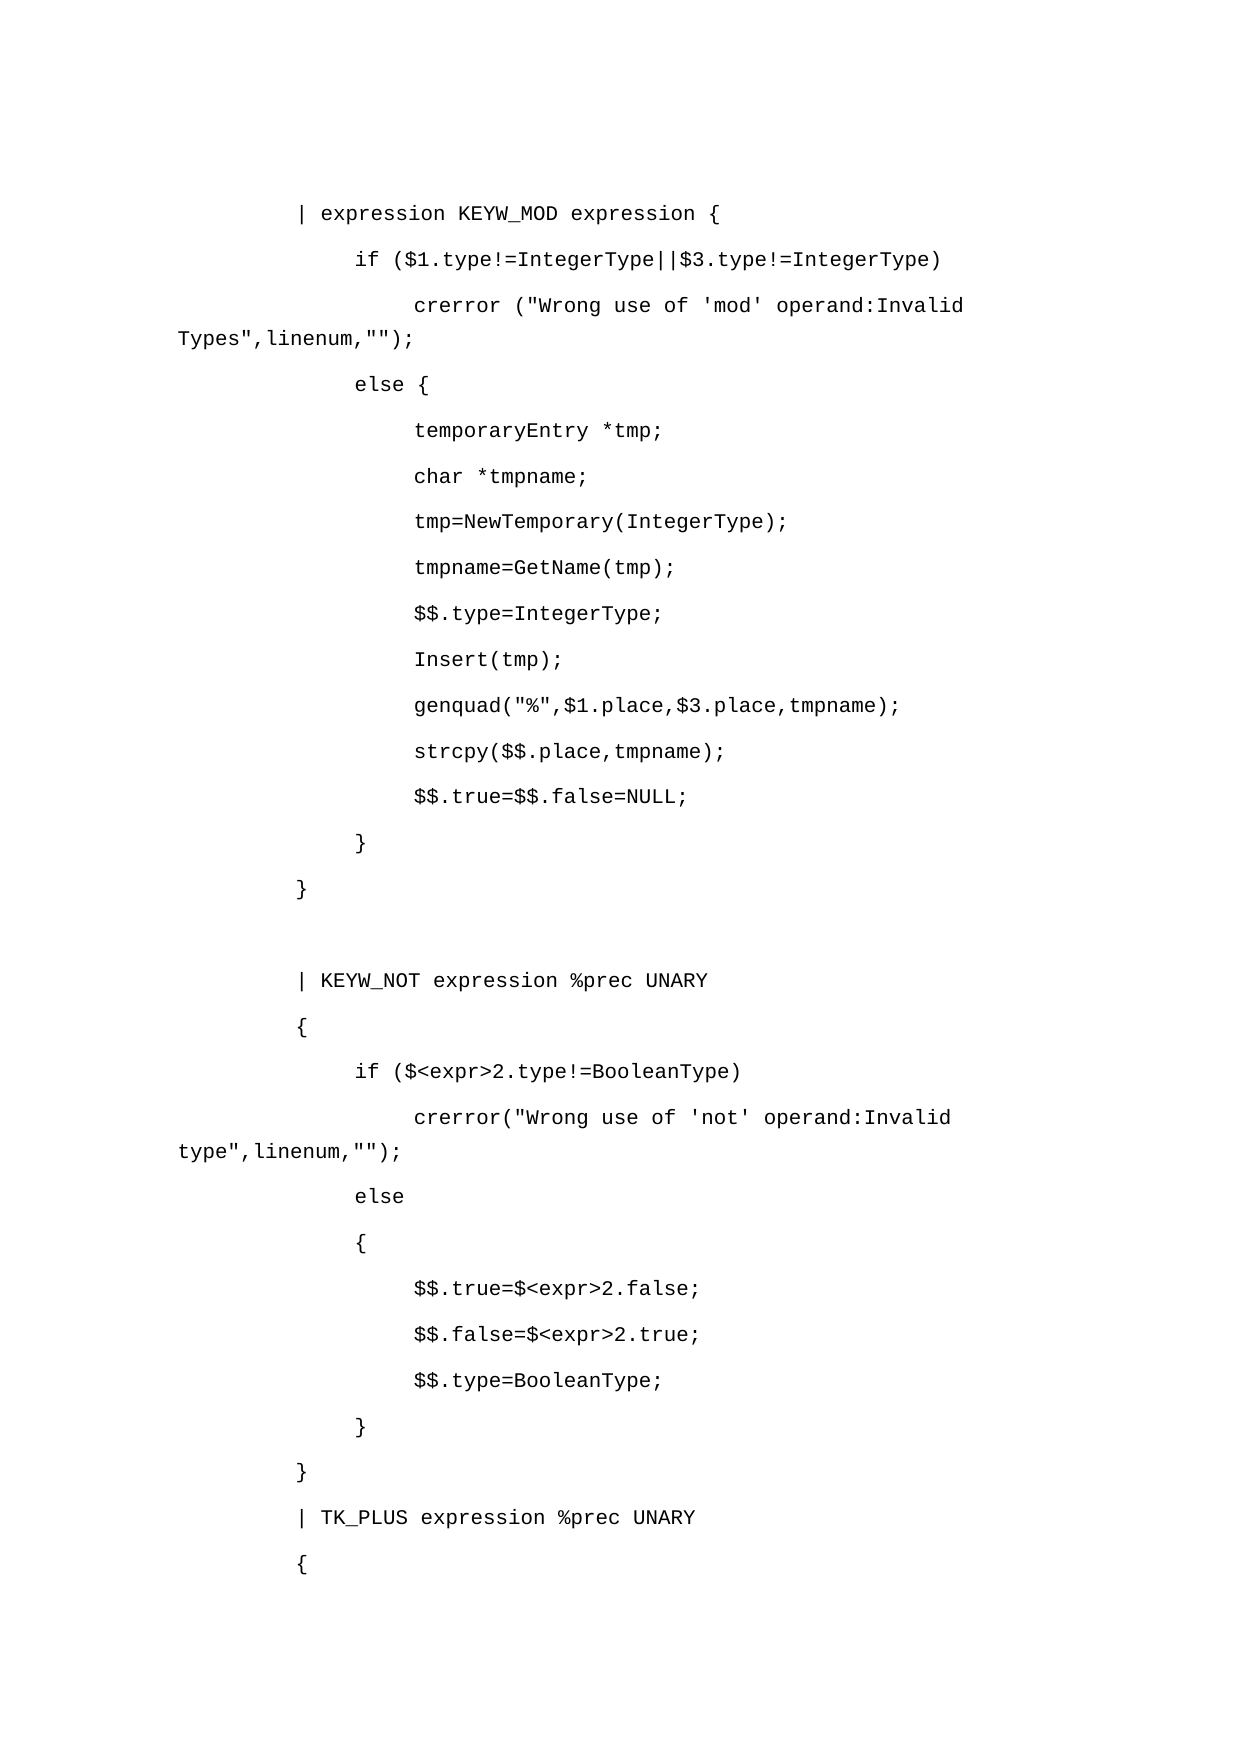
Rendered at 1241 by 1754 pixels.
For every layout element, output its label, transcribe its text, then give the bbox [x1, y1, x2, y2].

text $$.true=$$.false=NULL; [177, 777, 1063, 810]
text { [177, 1223, 1063, 1256]
text strcpy($$.place,tmpname); [177, 731, 1063, 764]
text tmp=NewTemporary(IntegerType); [177, 502, 1063, 535]
text else { [177, 364, 1063, 398]
text | expression KEYW_MOD expression { [177, 193, 1063, 227]
text | KEYW_NOT expression %prec UNARY [177, 960, 1063, 993]
text tmpname=GetName(tmp); [177, 548, 1063, 581]
text { [177, 1006, 1063, 1039]
text $$.type=BooleanType; [177, 1360, 1063, 1393]
text } [177, 823, 1063, 856]
text if ($1.type!=IntegerType||$3.type!=IntegerType) [177, 239, 1063, 273]
text Insert(tmp); [177, 639, 1063, 673]
text crerror("Wrong use of 'not' operand:Invalid type",linenum,""); [177, 1098, 1063, 1164]
text $$.false=$<expr>2.true; [177, 1314, 1063, 1348]
text genquad("%",$1.place,$3.place,tmpname); [177, 685, 1063, 718]
text } [177, 1406, 1063, 1439]
text else [177, 1177, 1063, 1210]
text | TK_PLUS expression %prec UNARY [177, 1498, 1063, 1531]
text if ($<expr>2.type!=BooleanType) [177, 1052, 1063, 1085]
text crerror ("Wrong use of 'mod' operand:Invalid Types",linenum,""); [177, 285, 1063, 352]
text } [177, 1452, 1063, 1485]
text { [177, 1543, 1063, 1577]
text } [177, 868, 1063, 902]
text char *tmpname; [177, 456, 1063, 489]
text temporaryEntry *tmp; [177, 410, 1063, 443]
text $$.true=$<expr>2.false; [177, 1268, 1063, 1302]
text $$.type=IntegerType; [177, 593, 1063, 627]
